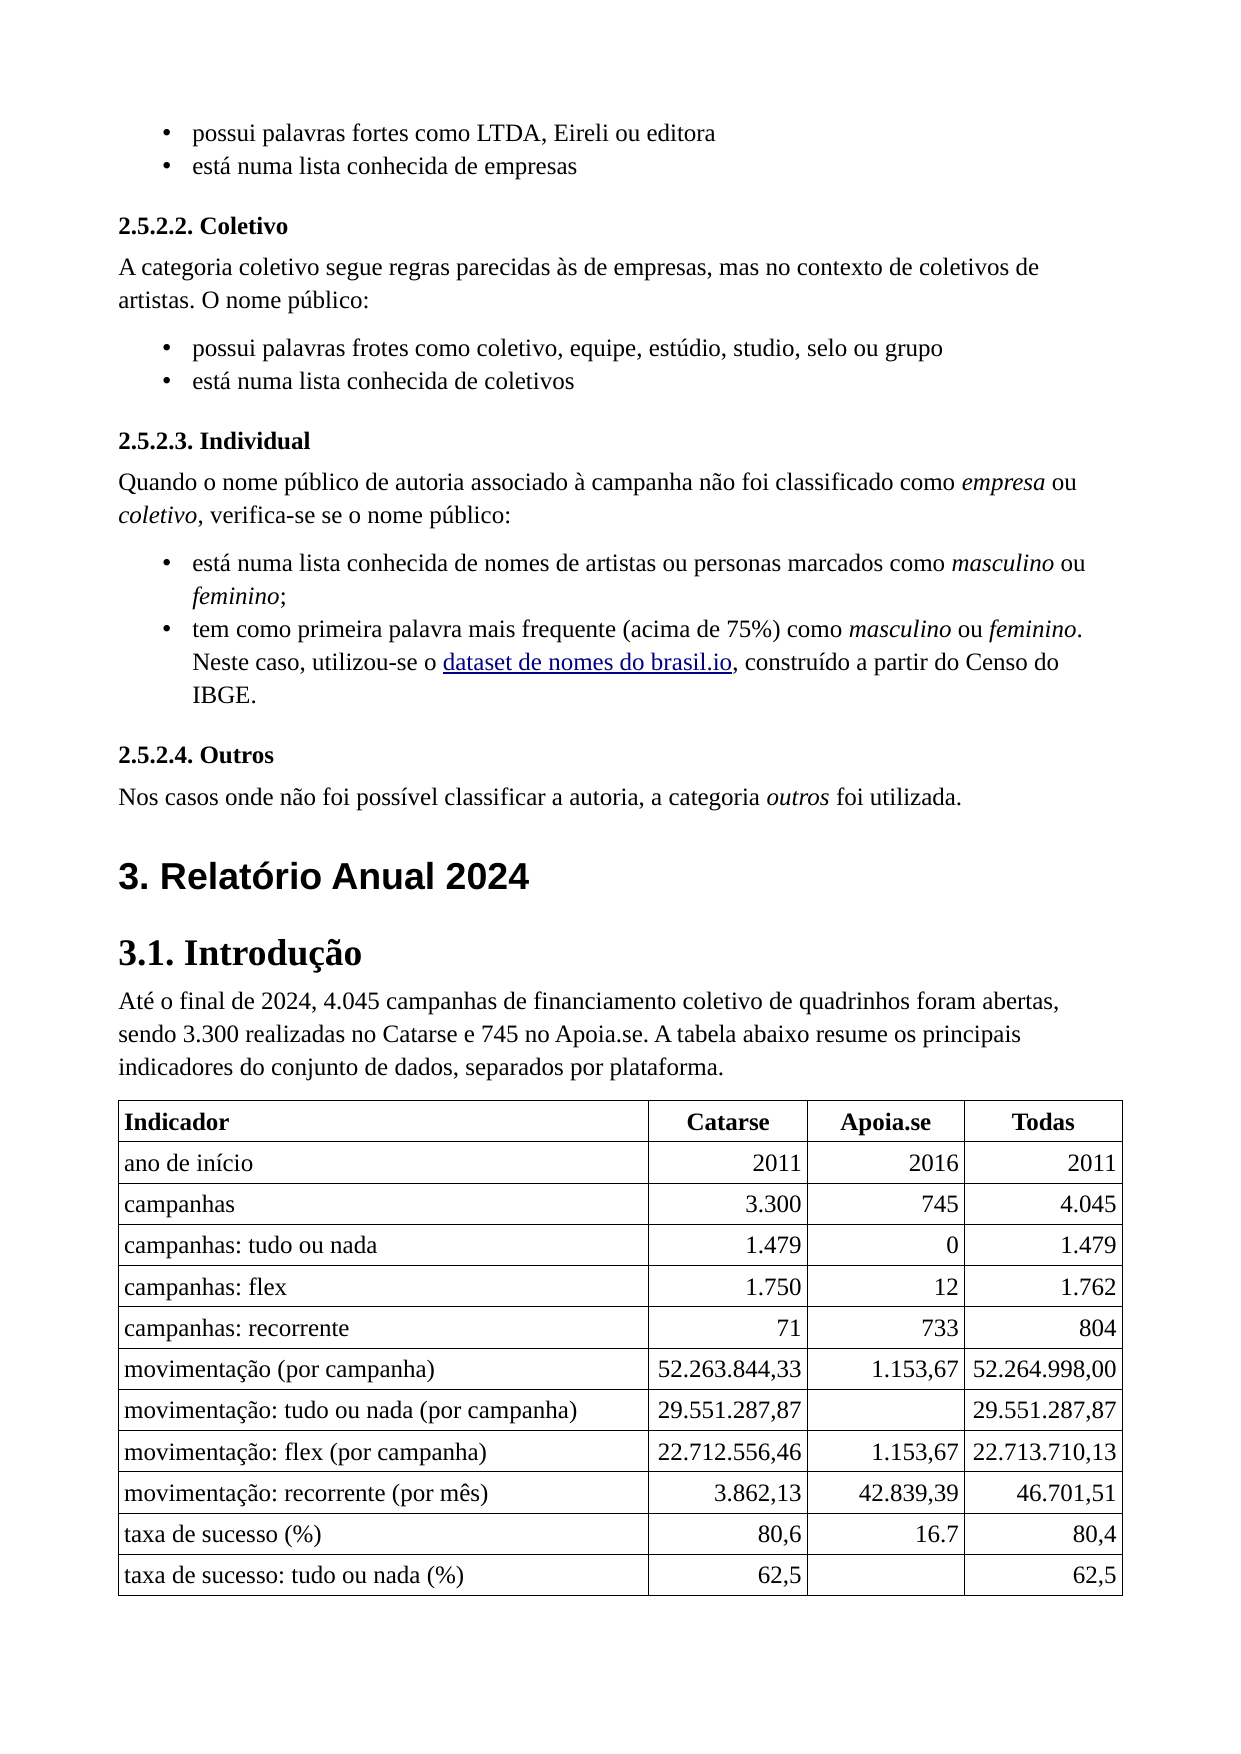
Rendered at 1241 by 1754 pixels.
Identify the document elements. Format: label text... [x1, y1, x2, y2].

table_cell campanhas: recorrente [119, 1307, 648, 1347]
table_cell 1.750 [649, 1266, 807, 1306]
subtitle 2.5.2.4. Outros [118, 740, 1122, 769]
table_cell 80,4 [965, 1514, 1122, 1554]
list está numa lista conhecida de empresas [162, 151, 1122, 180]
table_cell 12 [808, 1266, 964, 1306]
table_cell campanhas [119, 1184, 648, 1224]
table_cell [808, 1555, 964, 1595]
table_cell 4.045 [965, 1184, 1122, 1224]
text Até o final de 2024, 4.045 campanhas de financiamento coletivo de quadrinhos foram abertas, sendo 3.300 realizadas no Catarse e 745 no Apoia.se. A tabela abaixo resume os principais indicadores do conjunto de dados, separados por plataforma. [118, 986, 1122, 1081]
table_cell 0 [808, 1225, 964, 1265]
text A categoria coletivo segue regras parecidas às de empresas, mas no contexto de coletivos de artistas. O nome público: [118, 252, 1122, 314]
table_cell taxa de sucesso (%) [119, 1514, 648, 1554]
table_cell 71 [649, 1307, 807, 1347]
table_cell 804 [965, 1307, 1122, 1347]
table_cell 52.263.844,33 [649, 1349, 807, 1389]
table_cell 62,5 [965, 1555, 1122, 1595]
list possui palavras frotes como coletivo, equipe, estúdio, studio, selo ou grupo [162, 333, 1122, 362]
subtitle 2.5.2.3. Individual [118, 426, 1122, 455]
table_cell 1.762 [965, 1266, 1122, 1306]
subtitle 2.5.2.2. Coletivo [118, 211, 1122, 240]
list está numa lista conhecida de coletivos [162, 366, 1122, 395]
table_cell 3.300 [649, 1184, 807, 1224]
table_cell 22.712.556,46 [649, 1431, 807, 1471]
table_cell movimentação: tudo ou nada (por campanha) [119, 1390, 648, 1430]
table_cell 2011 [965, 1142, 1122, 1182]
table_cell 1.479 [965, 1225, 1122, 1265]
table_cell campanhas: tudo ou nada [119, 1225, 648, 1265]
table_cell 733 [808, 1307, 964, 1347]
table_cell 29.551.287,87 [649, 1390, 807, 1430]
list possui palavras fortes como LTDA, Eireli ou editora [162, 118, 1122, 147]
table_cell campanhas: flex [119, 1266, 648, 1306]
table_cell 62,5 [649, 1555, 807, 1595]
text Nos casos onde não foi possível classificar a autoria, a categoria outros foi utilizada. [118, 782, 1122, 810]
table_cell 16.7 [808, 1514, 964, 1554]
list tem como primeira palavra mais frequente (acima de 75%) como masculino ou feminino. Neste caso, utilizou-se o dataset de nomes do brasil.io, construído a partir do Censo do IBGE. [162, 614, 1122, 709]
text Quando o nome público de autoria associado à campanha não foi classificado como empresa ou coletivo, verifica-se se o nome público: [118, 467, 1122, 529]
table_header Indicador [119, 1101, 648, 1141]
table_cell 42.839,39 [808, 1472, 964, 1512]
table_cell movimentação: recorrente (por mês) [119, 1472, 648, 1512]
table_cell 52.264.998,00 [965, 1349, 1122, 1389]
table_cell 29.551.287,87 [965, 1390, 1122, 1430]
table_cell 1.153,67 [808, 1431, 964, 1471]
table_cell 2016 [808, 1142, 964, 1182]
table_cell movimentação (por campanha) [119, 1349, 648, 1389]
table_cell 1.153,67 [808, 1349, 964, 1389]
table_cell 745 [808, 1184, 964, 1224]
table_cell 46.701,51 [965, 1472, 1122, 1512]
table_header Catarse [649, 1101, 807, 1141]
table_cell taxa de sucesso: tudo ou nada (%) [119, 1555, 648, 1595]
table_header Todas [965, 1101, 1122, 1141]
table_cell [808, 1390, 964, 1430]
table_cell 1.479 [649, 1225, 807, 1265]
subtitle 3. Relatório Anual 2024 [118, 854, 1122, 897]
table_header Apoia.se [808, 1101, 964, 1141]
table_cell 2011 [649, 1142, 807, 1182]
table_cell 22.713.710,13 [965, 1431, 1122, 1471]
table_cell 3.862,13 [649, 1472, 807, 1512]
table_cell ano de início [119, 1142, 648, 1182]
list está numa lista conhecida de nomes de artistas ou personas marcados como masculino ou feminino; [162, 548, 1122, 610]
table_cell movimentação: flex (por campanha) [119, 1431, 648, 1471]
table_cell 80,6 [649, 1514, 807, 1554]
subtitle 3.1. Introdução [118, 931, 1122, 974]
